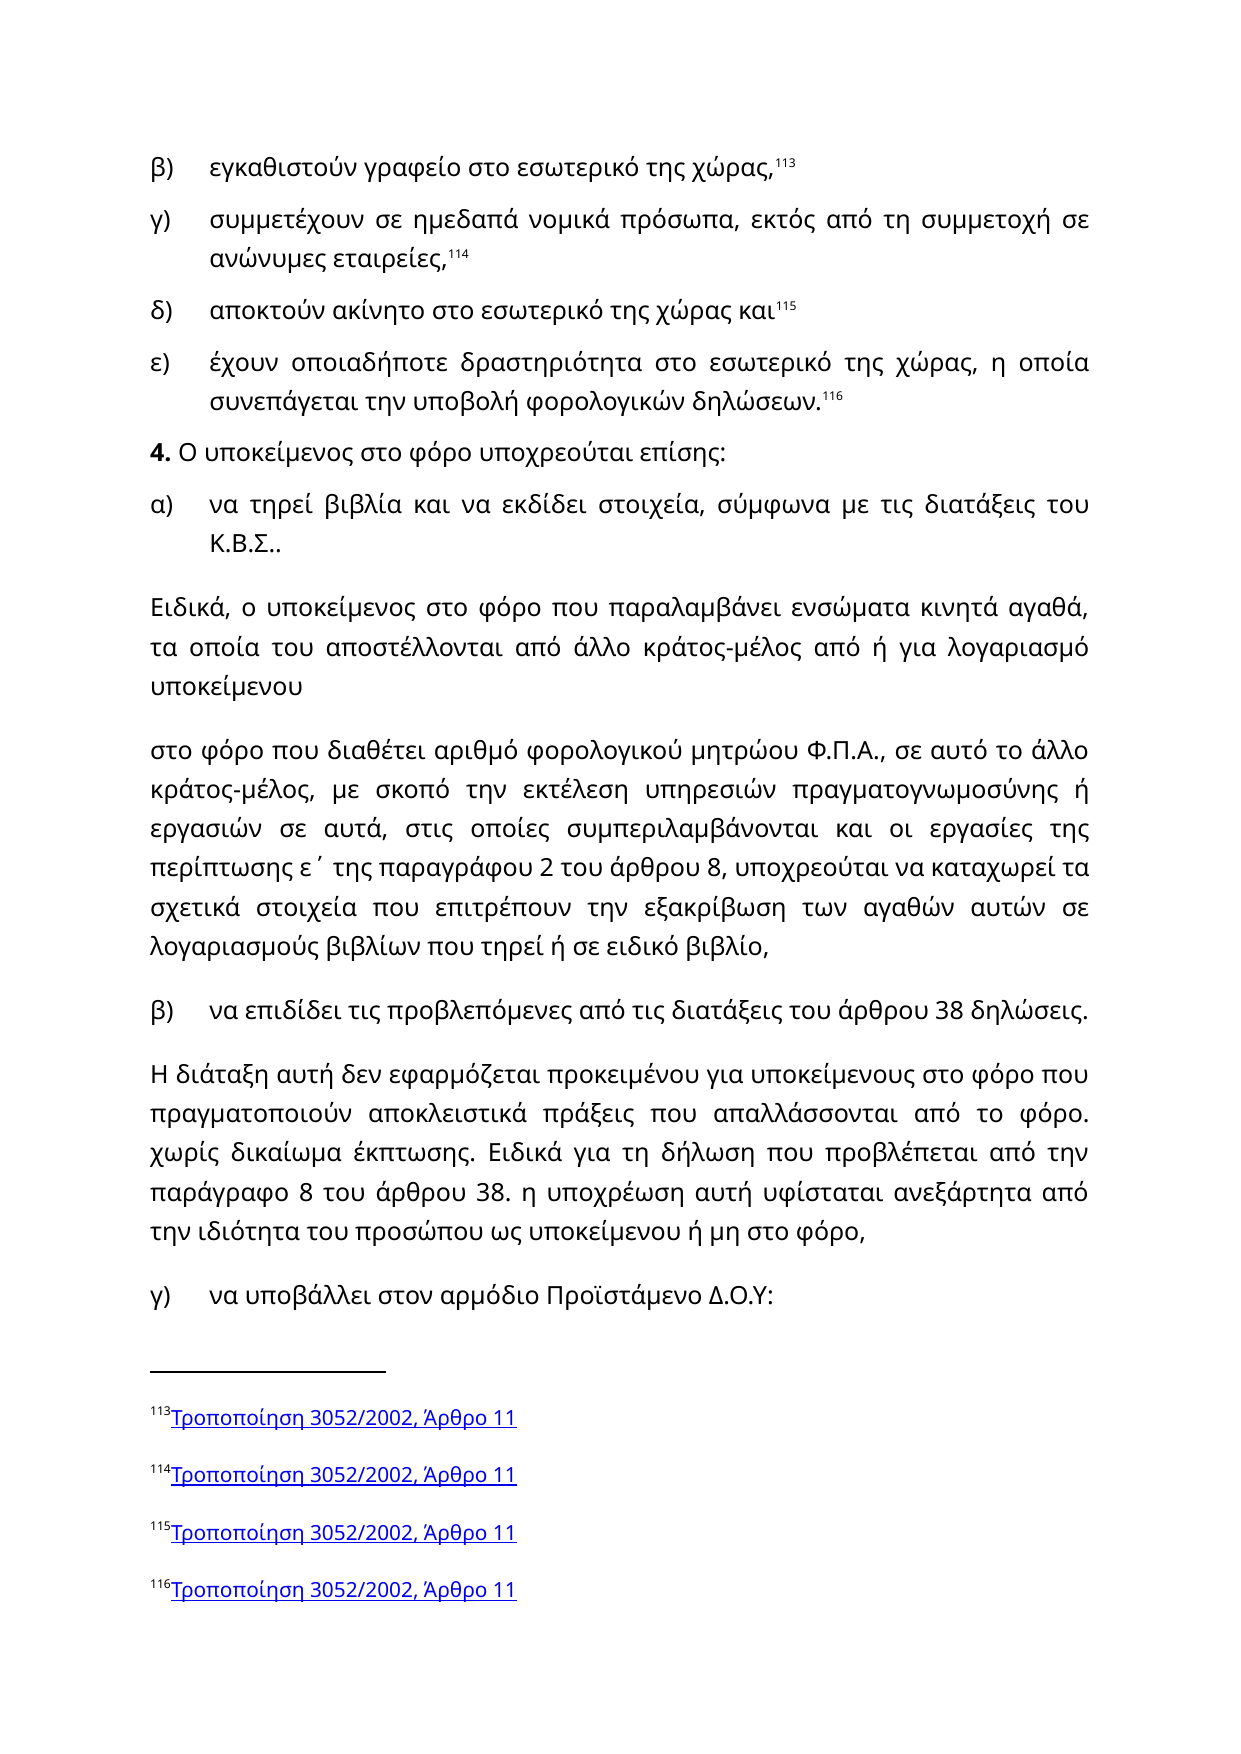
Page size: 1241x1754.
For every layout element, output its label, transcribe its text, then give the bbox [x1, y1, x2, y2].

text Τροποποίηση 3052/2002, Άρθρο 11 [150, 1576, 1090, 1604]
list γ) να υποβάλλει στον αρμόδιο Προϊστάμενο Δ.Ο.Υ: [150, 1277, 1090, 1312]
text Ειδικά, ο υποκείμενος στο φόρο που παραλαμβάνει ενσώματα κινητά αγαθά, τα οποία του αποστέλλονται από άλλο κράτος-μέλος από ή για λογαριασμό υποκείμενου [150, 590, 1090, 702]
text Τροποποίηση 3052/2002, Άρθρο 11 [150, 1403, 1090, 1431]
text 4. O υποκείμενος στο φόρο υποχρεούται επίσης: [150, 435, 1090, 469]
list γ) συμμετέχουν σε ημεδαπά νομικά πρόσωπα, εκτός από τη συμμετοχή σε ανώνυμες εταιρείες, [150, 202, 1090, 275]
list δ) αποκτούν ακίνητο στο εσωτερικό της χώρας και [150, 292, 1090, 327]
text Η διάταξη αυτή δεν εφαρμόζεται προκειμένου για υποκείμενους στο φόρο που πραγματοποιούν αποκλειστικά πράξεις που απαλλάσσονται από το φόρο. χωρίς δικαίωμα έκπτωσης. Ειδικά για τη δήλωση που προβλέπεται από την παράγραφο 8 του άρθρου 38. η υποχρέωση αυτή υφίσταται ανεξάρτητα από την ιδιότητα του προσώπου ως υποκείμενου ή μη στο φόρο, [150, 1057, 1090, 1247]
list α) να τηρεί βιβλία και να εκδίδει στοιχεία, σύμφωνα με τις διατάξεις του Κ.Β.Σ.. [150, 487, 1090, 560]
text στο φόρο που διαθέτει αριθμό φορολογικού μητρώου Φ.Π.Α., σε αυτό το άλλο κράτος-μέλος, με σκοπό την εκτέλεση υπηρεσιών πραγματογνωμοσύνης ή εργασιών σε αυτά, στις οποίες συμπεριλαμβάνονται και οι εργασίες της περίπτωσης ε΄ της παραγράφου 2 του άρθρου 8, υποχρεούται να καταχωρεί τα σχετικά στοιχεία που επιτρέπουν την εξακρίβωση των αγαθών αυτών σε λογαριασμούς βιβλίων που τηρεί ή σε ειδικό βιβλίο, [150, 732, 1090, 962]
text Τροποποίηση 3052/2002, Άρθρο 11 [150, 1518, 1090, 1546]
list β) εγκαθιστούν γραφείο στο εσωτερικό της χώρας, [150, 150, 1090, 184]
text Τροποποίηση 3052/2002, Άρθρο 11 [150, 1460, 1090, 1489]
list β) να επιδίδει τις προβλεπόμενες από τις διατάξεις του άρθρου 38 δηλώσεις. [150, 992, 1090, 1027]
list ε) έχουν οποιαδήποτε δραστηριότητα στο εσωτερικό της χώρας, η οποία συνεπάγεται την υποβολή φορολογικών δηλώσεων. [150, 344, 1090, 417]
